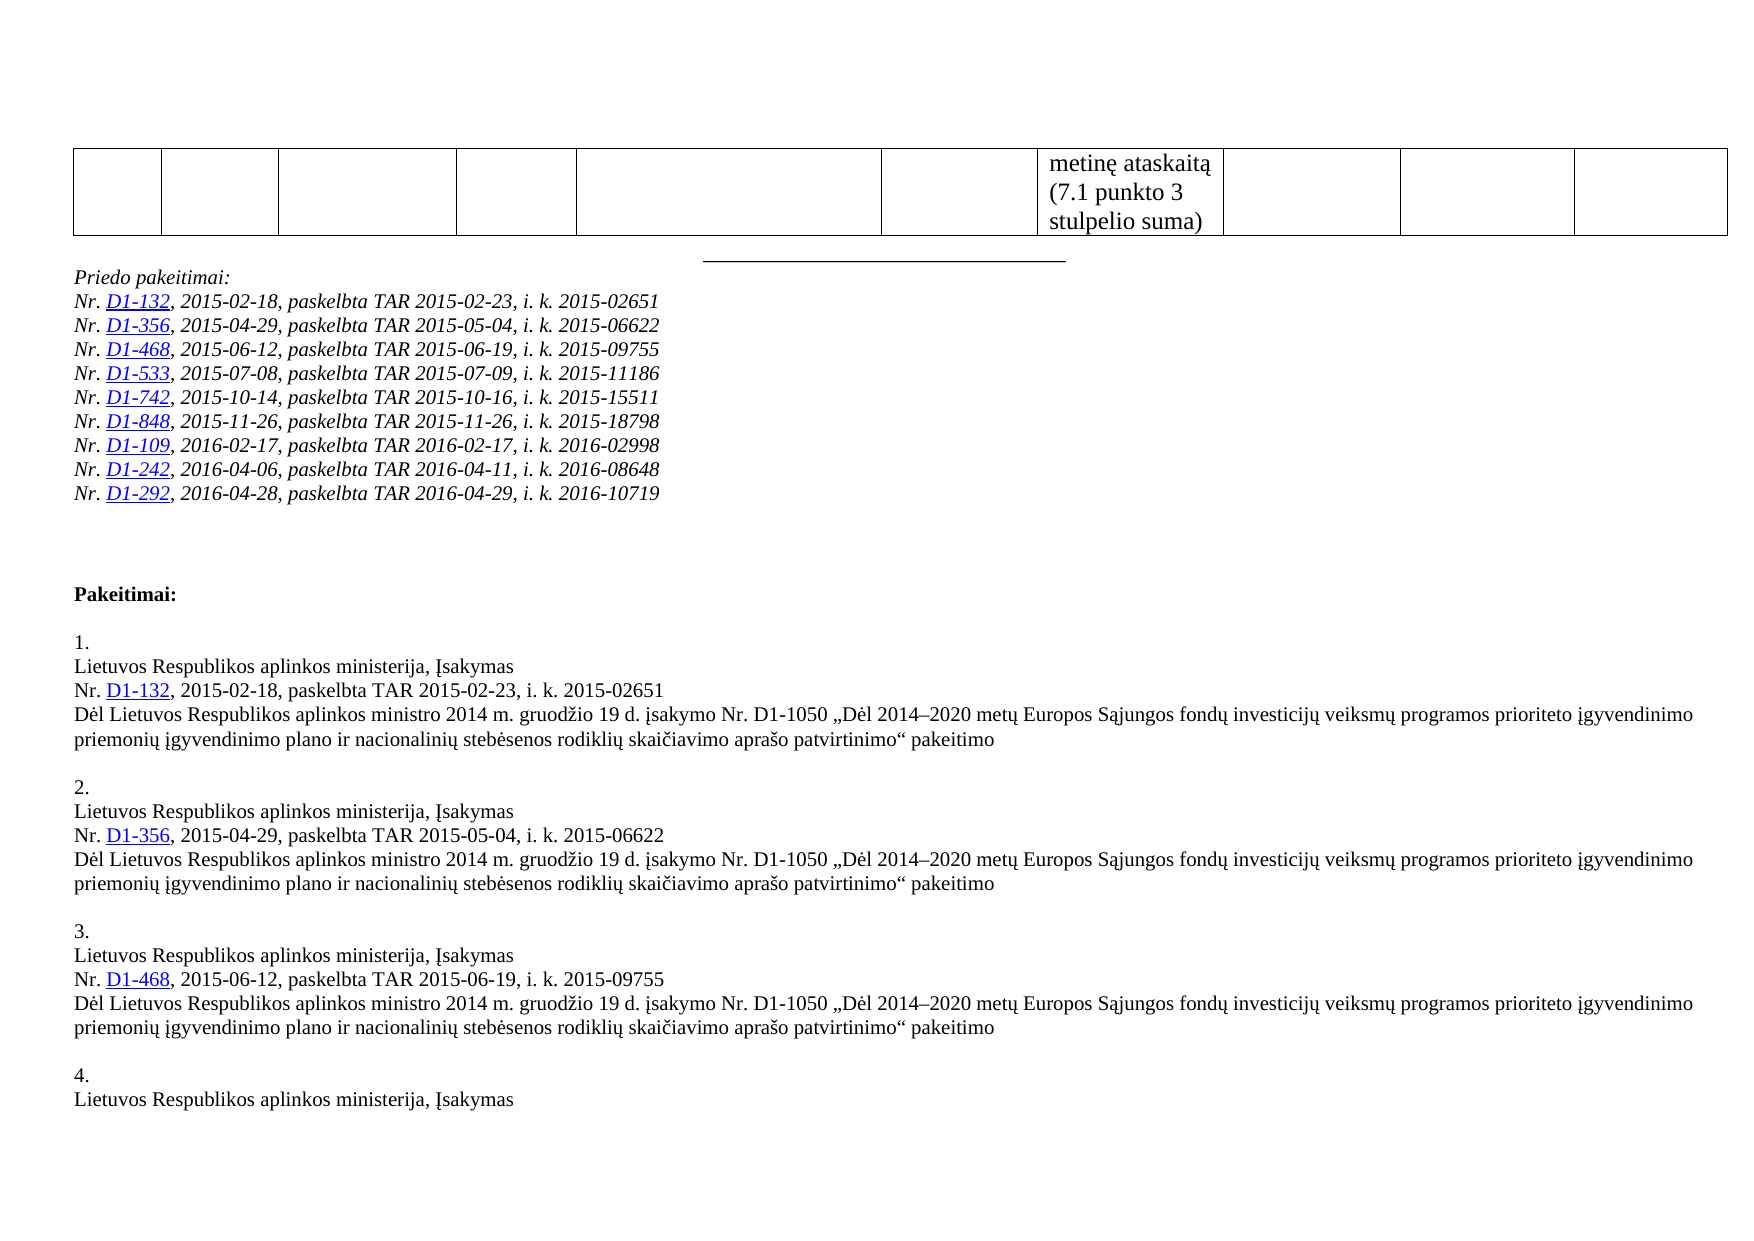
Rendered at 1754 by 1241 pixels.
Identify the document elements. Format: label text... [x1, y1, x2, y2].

text _____________________________ [74, 236, 1695, 264]
text Nr. D1-468, 2015-06-12, paskelbta TAR 2015-06-19, i. k. 2015-09755 [74, 337, 1695, 361]
table_cell [162, 149, 278, 235]
table_cell [1224, 149, 1400, 235]
text Nr. D1-132, 2015-02-18, paskelbta TAR 2015-02-23, i. k. 2015-02651 [74, 289, 1695, 313]
table_cell [74, 149, 161, 235]
text 2. [74, 774, 1695, 799]
text 1. [74, 630, 1695, 654]
text Dėl Lietuvos Respublikos aplinkos ministro 2014 m. gruodžio 19 d. įsakymo Nr. D1-1050 „Dėl 2014–2020 metų Europos Sąjungos fondų investicijų veiksmų programos prioriteto įgyvendinimo priemonių įgyvendinimo plano ir nacionalinių stebėsenos rodiklių skaičiavimo aprašo patvirtinimo“ pakeitimo [74, 702, 1695, 751]
table_cell [279, 149, 456, 235]
text Nr. D1-109, 2016-02-17, paskelbta TAR 2016-02-17, i. k. 2016-02998 [74, 433, 1695, 457]
text 3. [74, 919, 1695, 943]
text Nr. D1-848, 2015-11-26, paskelbta TAR 2015-11-26, i. k. 2015-18798 [74, 409, 1695, 433]
table_cell [457, 149, 576, 235]
text Nr. D1-356, 2015-04-29, paskelbta TAR 2015-05-04, i. k. 2015-06622 [74, 313, 1695, 337]
table_cell [882, 149, 1037, 235]
text Lietuvos Respublikos aplinkos ministerija, Įsakymas [74, 654, 1695, 678]
text Lietuvos Respublikos aplinkos ministerija, Įsakymas [74, 943, 1695, 967]
text Nr. D1-533, 2015-07-08, paskelbta TAR 2015-07-09, i. k. 2015-11186 [74, 361, 1695, 385]
table_cell [1401, 149, 1574, 235]
text Nr. D1-468, 2015-06-12, paskelbta TAR 2015-06-19, i. k. 2015-09755 [74, 967, 1695, 991]
text Priedo pakeitimai: [74, 264, 1695, 289]
text Nr. D1-742, 2015-10-14, paskelbta TAR 2015-10-16, i. k. 2015-15511 [74, 385, 1695, 409]
table_cell [577, 149, 881, 235]
text Nr. D1-292, 2016-04-28, paskelbta TAR 2016-04-29, i. k. 2016-10719 [74, 481, 1695, 505]
table_cell [1575, 149, 1727, 235]
text Nr. D1-132, 2015-02-18, paskelbta TAR 2015-02-23, i. k. 2015-02651 [74, 678, 1695, 702]
text Nr. D1-356, 2015-04-29, paskelbta TAR 2015-05-04, i. k. 2015-06622 [74, 823, 1695, 847]
text Lietuvos Respublikos aplinkos ministerija, Įsakymas [74, 799, 1695, 823]
text Dėl Lietuvos Respublikos aplinkos ministro 2014 m. gruodžio 19 d. įsakymo Nr. D1-1050 „Dėl 2014–2020 metų Europos Sąjungos fondų investicijų veiksmų programos prioriteto įgyvendinimo priemonių įgyvendinimo plano ir nacionalinių stebėsenos rodiklių skaičiavimo aprašo patvirtinimo“ pakeitimo [74, 991, 1695, 1039]
text Pakeitimai: [74, 582, 1695, 606]
text 4. [74, 1063, 1695, 1087]
table_cell metinę ataskaitą (7.1 punkto 3 stulpelio suma) [1038, 149, 1223, 235]
text Dėl Lietuvos Respublikos aplinkos ministro 2014 m. gruodžio 19 d. įsakymo Nr. D1-1050 „Dėl 2014–2020 metų Europos Sąjungos fondų investicijų veiksmų programos prioriteto įgyvendinimo priemonių įgyvendinimo plano ir nacionalinių stebėsenos rodiklių skaičiavimo aprašo patvirtinimo“ pakeitimo [74, 847, 1695, 895]
text Nr. D1-242, 2016-04-06, paskelbta TAR 2016-04-11, i. k. 2016-08648 [74, 457, 1695, 481]
text Lietuvos Respublikos aplinkos ministerija, Įsakymas [74, 1087, 1695, 1111]
